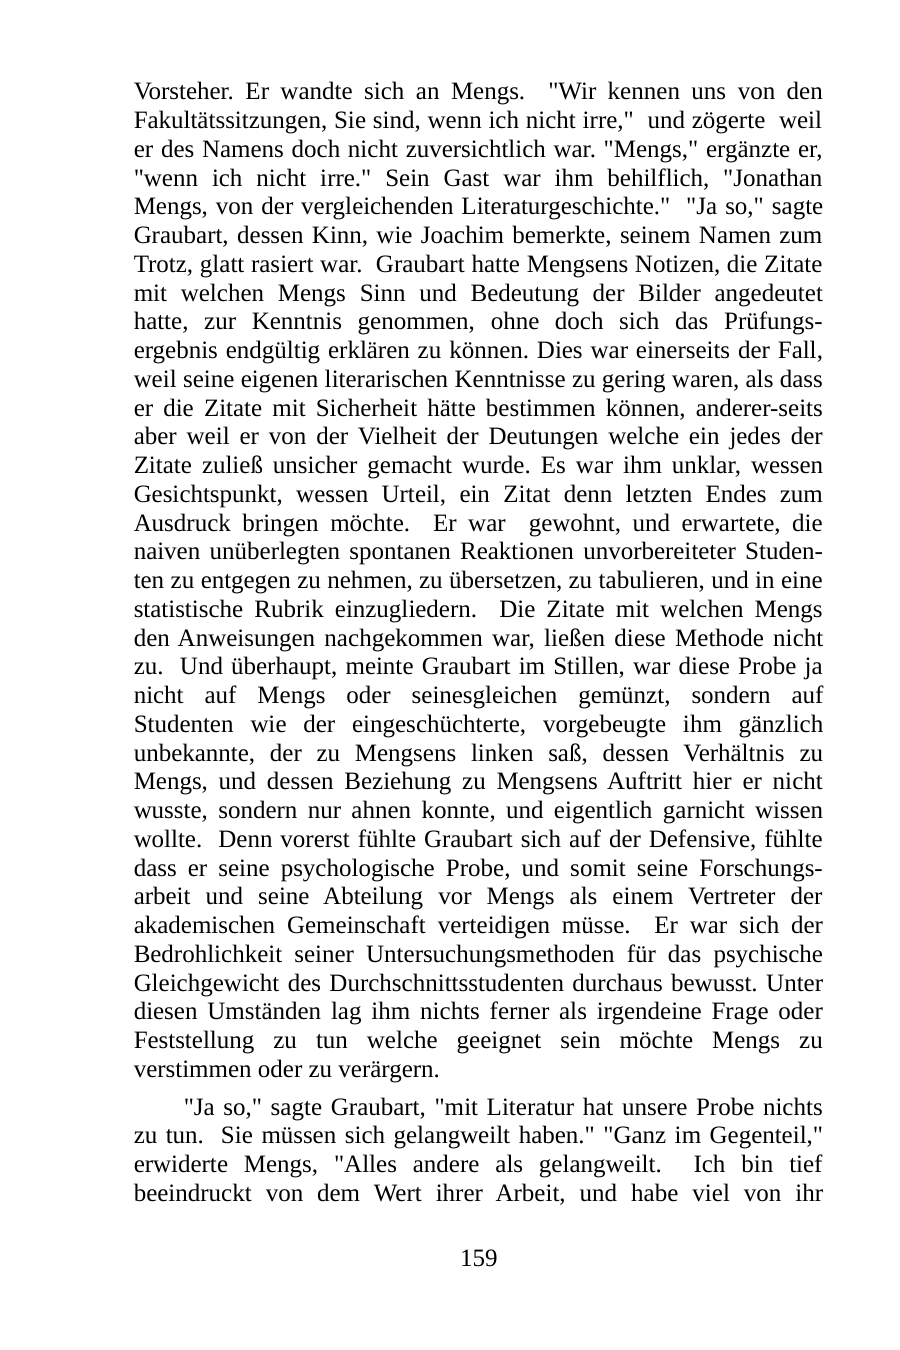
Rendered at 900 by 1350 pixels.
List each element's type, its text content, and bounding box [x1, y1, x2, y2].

text Vorsteher. Er wandte sich an Mengs. "Wir kennen uns von den Fakultätssitzungen, Sie sind, wenn ich nicht irre," und zögerte weil er des Namens doch nicht zuversichtlich war. "Mengs," ergänzte er, "wenn ich nicht irre." Sein Gast war ihm behilflich, "Jonathan Mengs, von der vergleichenden Literaturgeschichte." "Ja so," sagte Graubart, dessen Kinn, wie Joachim bemerkte, seinem Namen zum Trotz, glatt rasiert war. Graubart hatte Mengsens Notizen, die Zitate mit welchen Mengs Sinn und Bedeutung der Bilder angedeutet hatte, zur Kenntnis genommen, ohne doch sich das Prüfungs-ergebnis endgültig erklären zu können. Dies war einerseits der Fall, weil seine eigenen literarischen Kenntnisse zu gering waren, als dass er die Zitate mit Sicherheit hätte bestimmen können, anderer-seits aber weil er von der Vielheit der Deutungen welche ein jedes der Zitate zuließ unsicher gemacht wurde. Es war ihm unklar, wessen Gesichtspunkt, wessen Urteil, ein Zitat denn letzten Endes zum Ausdruck bringen möchte. Er war gewohnt, und erwartete, die naiven unüberlegten spontanen Reaktionen unvorbereiteter Studen-ten zu entgegen zu nehmen, zu übersetzen, zu tabulieren, und in eine statistische Rubrik einzugliedern. Die Zitate mit welchen Mengs den Anweisungen nachgekommen war, ließen diese Methode nicht zu. Und überhaupt, meinte Graubart im Stillen, war diese Probe ja nicht auf Mengs oder seinesgleichen gemünzt, sondern auf Studenten wie der eingeschüchterte, vorgebeugte ihm gänzlich unbekannte, der zu Mengsens linken saß, dessen Verhältnis zu Mengs, und dessen Beziehung zu Mengsens Auftritt hier er nicht wusste, sondern nur ahnen konnte, und eigentlich garnicht wissen wollte. Denn vorerst fühlte Graubart sich auf der Defensive, fühlte dass er seine psychologische Probe, und somit seine Forschungs-arbeit und seine Abteilung vor Mengs als einem Vertreter der akademischen Gemeinschaft verteidigen müsse. Er war sich der Bedrohlichkeit seiner Untersuchungsmethoden für das psychische Gleichgewicht des Durchschnittsstudenten durchaus bewusst. Unter diesen Umständen lag ihm nichts ferner als irgendeine Frage oder Feststellung zu tun welche geeignet sein möchte Mengs zu verstimmen oder zu verärgern. [133, 76, 823, 1083]
text "Ja so," sagte Graubart, "mit Literatur hat unsere Probe nichts zu tun. Sie müssen sich gelangweilt haben." "Ganz im Gegenteil," erwiderte Mengs, "Alles andere als gelangweilt. Ich bin tief beeindruckt von dem Wert ihrer Arbeit, und habe viel von ihr [133, 1092, 823, 1207]
